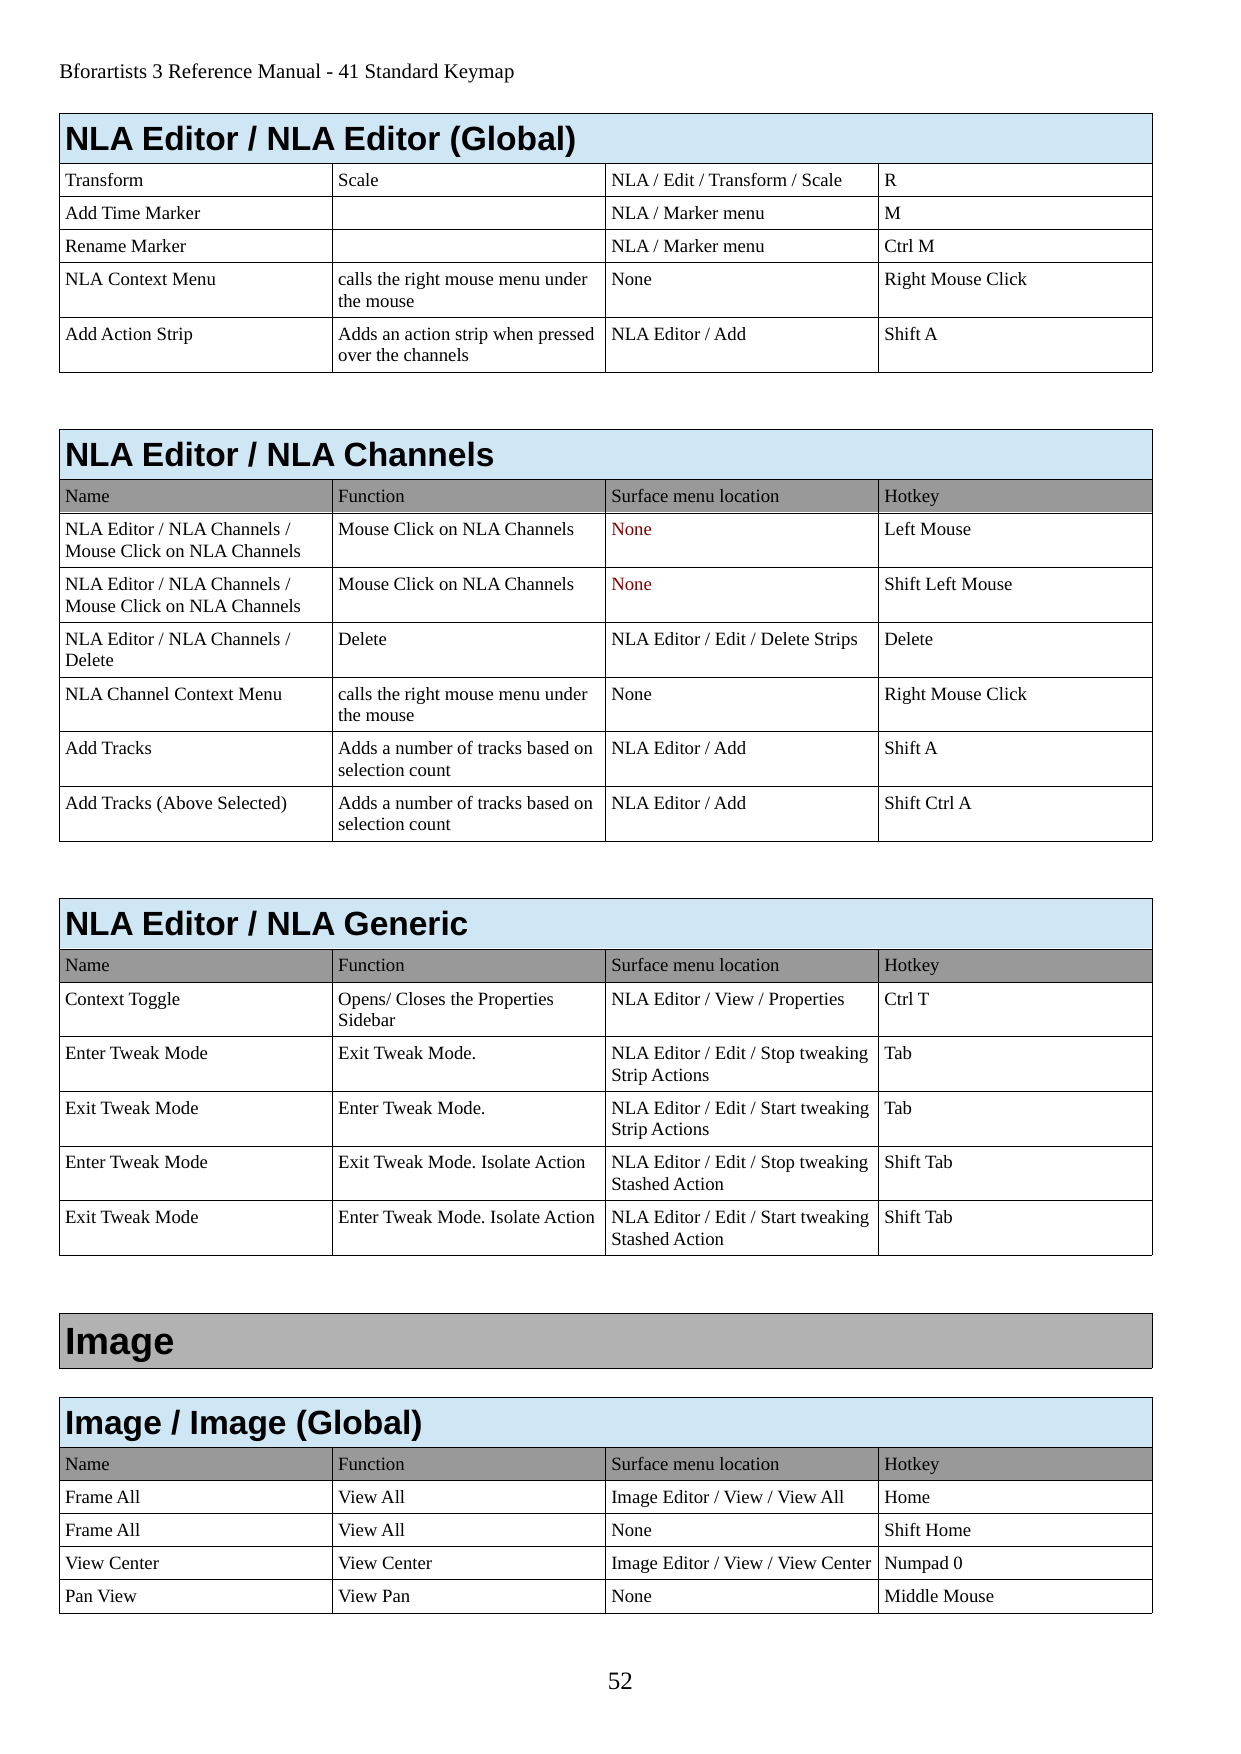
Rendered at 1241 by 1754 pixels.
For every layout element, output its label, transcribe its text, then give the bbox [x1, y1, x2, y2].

table_cell NLA Context Menu [60, 263, 332, 317]
table_cell Exit Tweak Mode [60, 1201, 332, 1255]
table_header Image [60, 1314, 1152, 1368]
table_cell Delete [333, 623, 605, 677]
table_cell Tab [879, 1037, 1152, 1091]
table_cell Shift Tab [879, 1147, 1152, 1200]
table_cell Shift Ctrl A [879, 787, 1152, 841]
table_cell Exit Tweak Mode [60, 1092, 332, 1146]
table_cell NLA Editor / Add [606, 732, 878, 786]
table_cell None [606, 1514, 878, 1546]
table_cell None [606, 514, 878, 567]
table_cell Add Tracks [60, 732, 332, 786]
table_cell Name [60, 950, 332, 982]
table_cell Function [333, 1448, 605, 1480]
table_cell NLA Editor / Edit / Stop tweaking Stashed Action [606, 1147, 878, 1200]
table_cell Shift A [879, 732, 1152, 786]
table_cell Mouse Click on NLA Channels [333, 568, 605, 622]
table_cell Exit Tweak Mode. [333, 1037, 605, 1091]
table_cell Hotkey [879, 950, 1152, 982]
table_cell None [606, 568, 878, 622]
table_cell Image Editor / View / View All [606, 1481, 878, 1513]
table_cell NLA / Marker menu [606, 230, 878, 262]
table_header NLA Editor / NLA Editor (Global) [60, 114, 1152, 163]
table_cell Enter Tweak Mode [60, 1147, 332, 1200]
table_cell Numpad 0 [879, 1547, 1152, 1579]
table_cell View Pan [333, 1580, 605, 1612]
table_cell Add Tracks (Above Selected) [60, 787, 332, 841]
table_cell NLA Editor / NLA Channels / Mouse Click on NLA Channels [60, 568, 332, 622]
table_cell Surface menu location [606, 950, 878, 982]
table_cell [333, 230, 605, 262]
table_cell Name [60, 480, 332, 512]
table_cell None [606, 263, 878, 317]
table_header NLA Editor / NLA Generic [60, 899, 1152, 948]
table_cell Adds an action strip when pressed over the channels [333, 318, 605, 372]
table_cell Transform [60, 164, 332, 196]
table_cell NLA / Marker menu [606, 197, 878, 229]
table_cell Shift Tab [879, 1201, 1152, 1255]
table_cell Right Mouse Click [879, 263, 1152, 317]
table_cell Shift Home [879, 1514, 1152, 1546]
table_cell Shift Left Mouse [879, 568, 1152, 622]
table_cell Surface menu location [606, 1448, 878, 1480]
table_cell Add Time Marker [60, 197, 332, 229]
table_cell Surface menu location [606, 480, 878, 512]
table_cell Function [333, 950, 605, 982]
table_cell Enter Tweak Mode. Isolate Action [333, 1201, 605, 1255]
table_cell Ctrl M [879, 230, 1152, 262]
table_cell None [606, 678, 878, 731]
table_cell calls the right mouse menu under the mouse [333, 263, 605, 317]
table_cell Middle Mouse [879, 1580, 1152, 1612]
table_cell Shift A [879, 318, 1152, 372]
table_cell Mouse Click on NLA Channels [333, 514, 605, 567]
table_cell Hotkey [879, 480, 1152, 512]
table_cell M [879, 197, 1152, 229]
table_cell NLA Editor / Edit / Start tweaking Stashed Action [606, 1201, 878, 1255]
table_cell Image Editor / View / View Center [606, 1547, 878, 1579]
table_cell Right Mouse Click [879, 678, 1152, 731]
table_header Image / Image (Global) [60, 1398, 1152, 1447]
table_cell NLA Editor / View / Properties [606, 983, 878, 1036]
table_header NLA Editor / NLA Channels [60, 430, 1152, 479]
table_cell Name [60, 1448, 332, 1480]
table_cell NLA Channel Context Menu [60, 678, 332, 731]
table_cell Home [879, 1481, 1152, 1513]
table_cell Enter Tweak Mode. [333, 1092, 605, 1146]
table_cell [333, 197, 605, 229]
table_cell Context Toggle [60, 983, 332, 1036]
table_cell View Center [60, 1547, 332, 1579]
table_cell NLA Editor / NLA Channels / Delete [60, 623, 332, 677]
table_cell NLA Editor / Edit / Stop tweaking Strip Actions [606, 1037, 878, 1091]
table_cell Function [333, 480, 605, 512]
table_cell Left Mouse [879, 514, 1152, 567]
table_cell Rename Marker [60, 230, 332, 262]
table_cell Delete [879, 623, 1152, 677]
table_cell Pan View [60, 1580, 332, 1612]
table_cell R [879, 164, 1152, 196]
table_cell NLA Editor / Add [606, 787, 878, 841]
table_cell View Center [333, 1547, 605, 1579]
table_cell Exit Tweak Mode. Isolate Action [333, 1147, 605, 1200]
table_cell Adds a number of tracks based on selection count [333, 732, 605, 786]
table_cell NLA Editor / NLA Channels / Mouse Click on NLA Channels [60, 514, 332, 567]
table_cell calls the right mouse menu under the mouse [333, 678, 605, 731]
table_cell Frame All [60, 1514, 332, 1546]
table_cell View All [333, 1481, 605, 1513]
table_cell View All [333, 1514, 605, 1546]
table_cell NLA Editor / Add [606, 318, 878, 372]
table_cell Hotkey [879, 1448, 1152, 1480]
table_cell None [606, 1580, 878, 1612]
table_cell NLA Editor / Edit / Delete Strips [606, 623, 878, 677]
table_cell Scale [333, 164, 605, 196]
table_cell Add Action Strip [60, 318, 332, 372]
table_cell Tab [879, 1092, 1152, 1146]
table_cell Ctrl T [879, 983, 1152, 1036]
table_cell NLA Editor / Edit / Start tweaking Strip Actions [606, 1092, 878, 1146]
table_cell Opens/ Closes the Properties Sidebar [333, 983, 605, 1036]
table_cell Frame All [60, 1481, 332, 1513]
table_cell Enter Tweak Mode [60, 1037, 332, 1091]
table_cell Adds a number of tracks based on selection count [333, 787, 605, 841]
table_cell NLA / Edit / Transform / Scale [606, 164, 878, 196]
